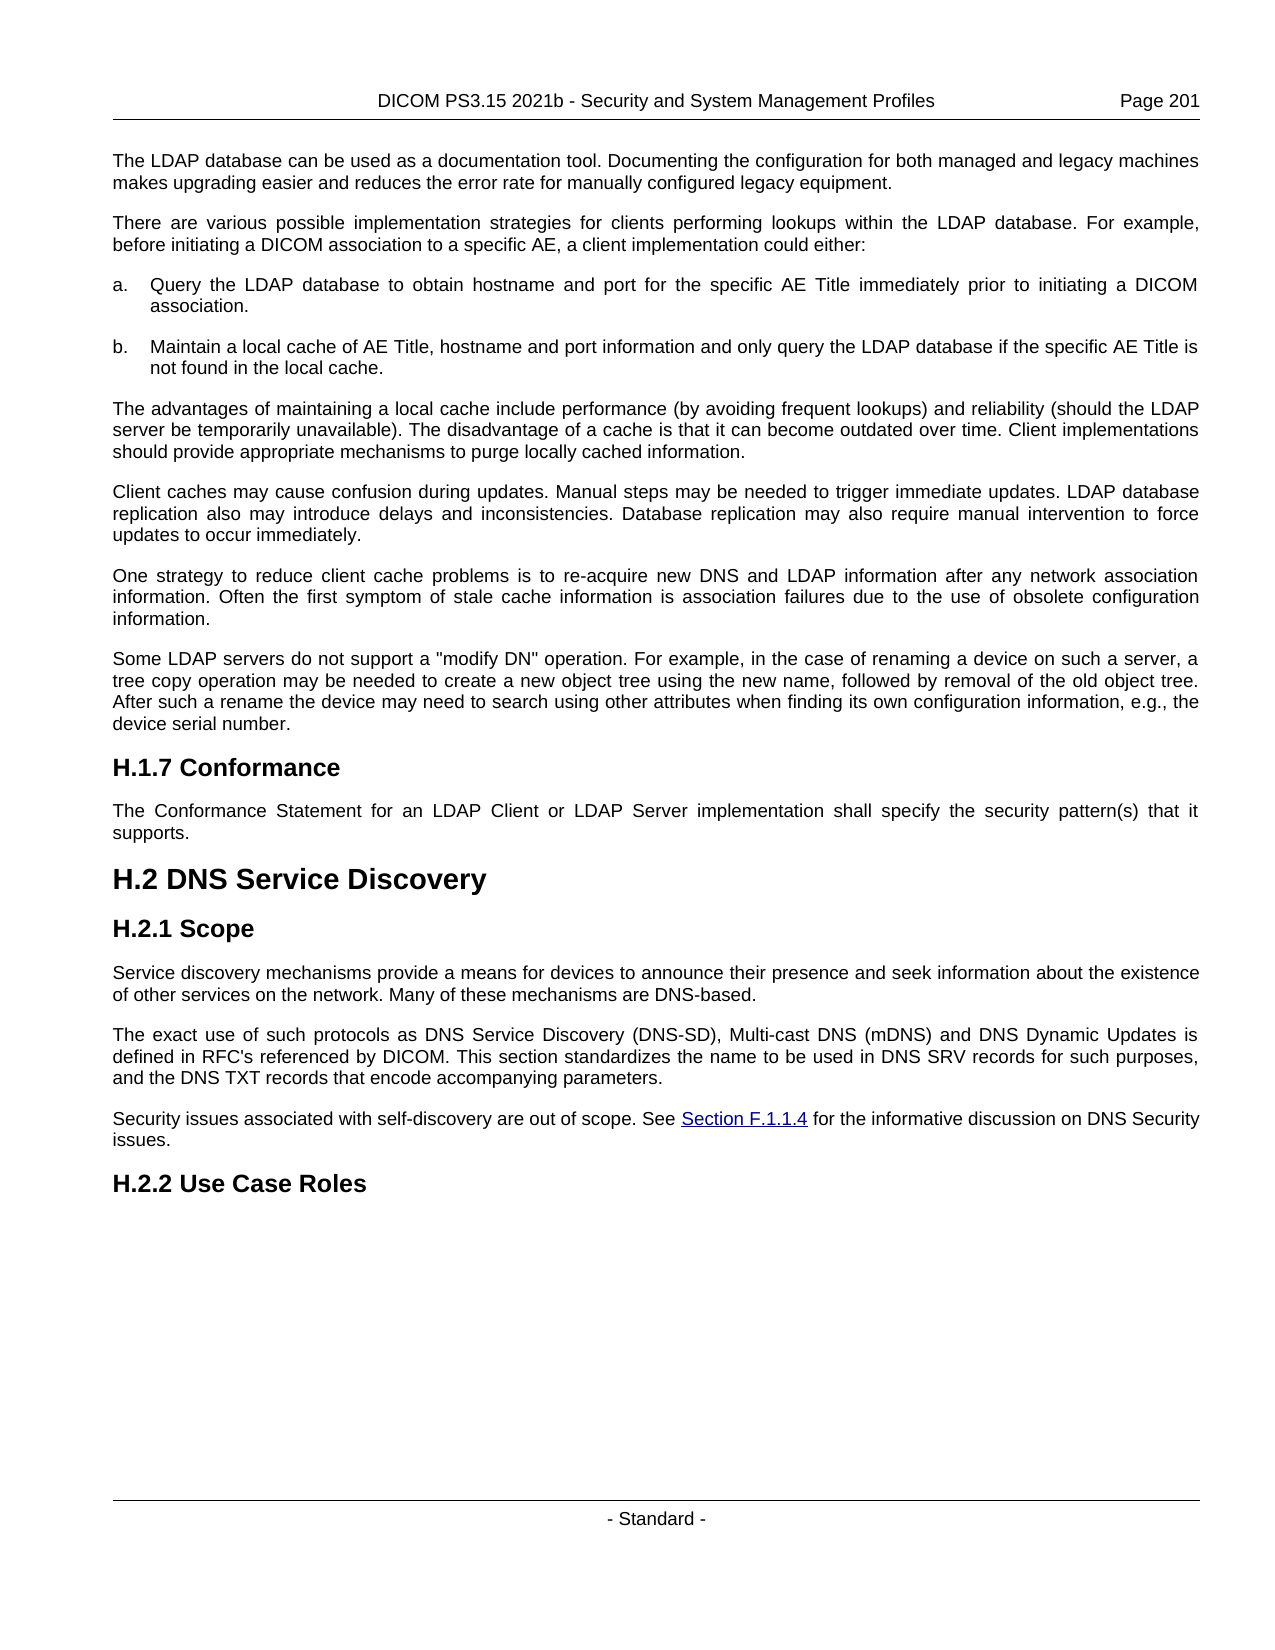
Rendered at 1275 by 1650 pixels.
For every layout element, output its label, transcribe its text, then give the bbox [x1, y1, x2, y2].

text Some LDAP servers do not support a "modify DN" operation. For example, in the case of renaming a device on such a server, a tree copy operation may be needed to create a new object tree using the new name, followed by removal of the old object tree. After such a rename the device may need to search using other attributes when finding its own configuration information, e.g., the device serial number. [112, 648, 1200, 734]
text Client caches may cause confusion during updates. Manual steps may be needed to trigger immediate updates. LDAP database replication also may introduce delays and inconsistencies. Database replication may also require manual intervention to force updates to occur immediately. [112, 481, 1200, 546]
text H.2.2 Use Case Roles [112, 1169, 1200, 1198]
text One strategy to reduce client cache problems is to re-acquire new DNS and LDAP information after any network association information. Often the first symptom of stale cache information is association failures due to the use of obsolete configuration information. [112, 564, 1200, 629]
text b. Maintain a local cache of AE Title, hostname and port information and only query the LDAP database if the specific AE Title is not found in the local cache. [112, 336, 1200, 379]
text H.1.7 Conformance [112, 753, 1200, 782]
text a. Query the LDAP database to obtain hostname and port for the specific AE Title immediately prior to initiating a DICOM association. [112, 274, 1200, 317]
text The advantages of maintaining a local cache include performance (by avoiding frequent lookups) and reliability (should the LDAP server be temporarily unavailable). The disadvantage of a cache is that it can become outdated over time. Client implementations should provide appropriate mechanisms to purge locally cached information. [112, 397, 1200, 462]
text There are various possible implementation strategies for clients performing lookups within the LDAP database. For example, before initiating a DICOM association to a specific AE, a client implementation could either: [112, 212, 1200, 255]
text Service discovery mechanisms provide a means for devices to announce their presence and seek information about the existence of other services on the network. Many of these mechanisms are DNS-based. [112, 962, 1200, 1005]
text H.2.1 Scope [112, 914, 1200, 943]
text Security issues associated with self-discovery are out of scope. See Section F.1.1.4 for the informative discussion on DNS Security issues. [112, 1107, 1200, 1150]
text H.2 DNS Service Discovery [112, 862, 1200, 896]
text The LDAP database can be used as a documentation tool. Documenting the configuration for both managed and legacy machines makes upgrading easier and reduces the error rate for manually configured legacy equipment. [112, 150, 1200, 193]
text The exact use of such protocols as DNS Service Discovery (DNS-SD), Multi-cast DNS (mDNS) and DNS Dynamic Updates is defined in RFC's referenced by DICOM. This section standardizes the name to be used in DNS SRV records for such purposes, and the DNS TXT records that encode accompanying parameters. [112, 1024, 1200, 1088]
text The Conformance Statement for an LDAP Client or LDAP Server implementation shall specify the security pattern(s) that it supports. [112, 800, 1200, 843]
